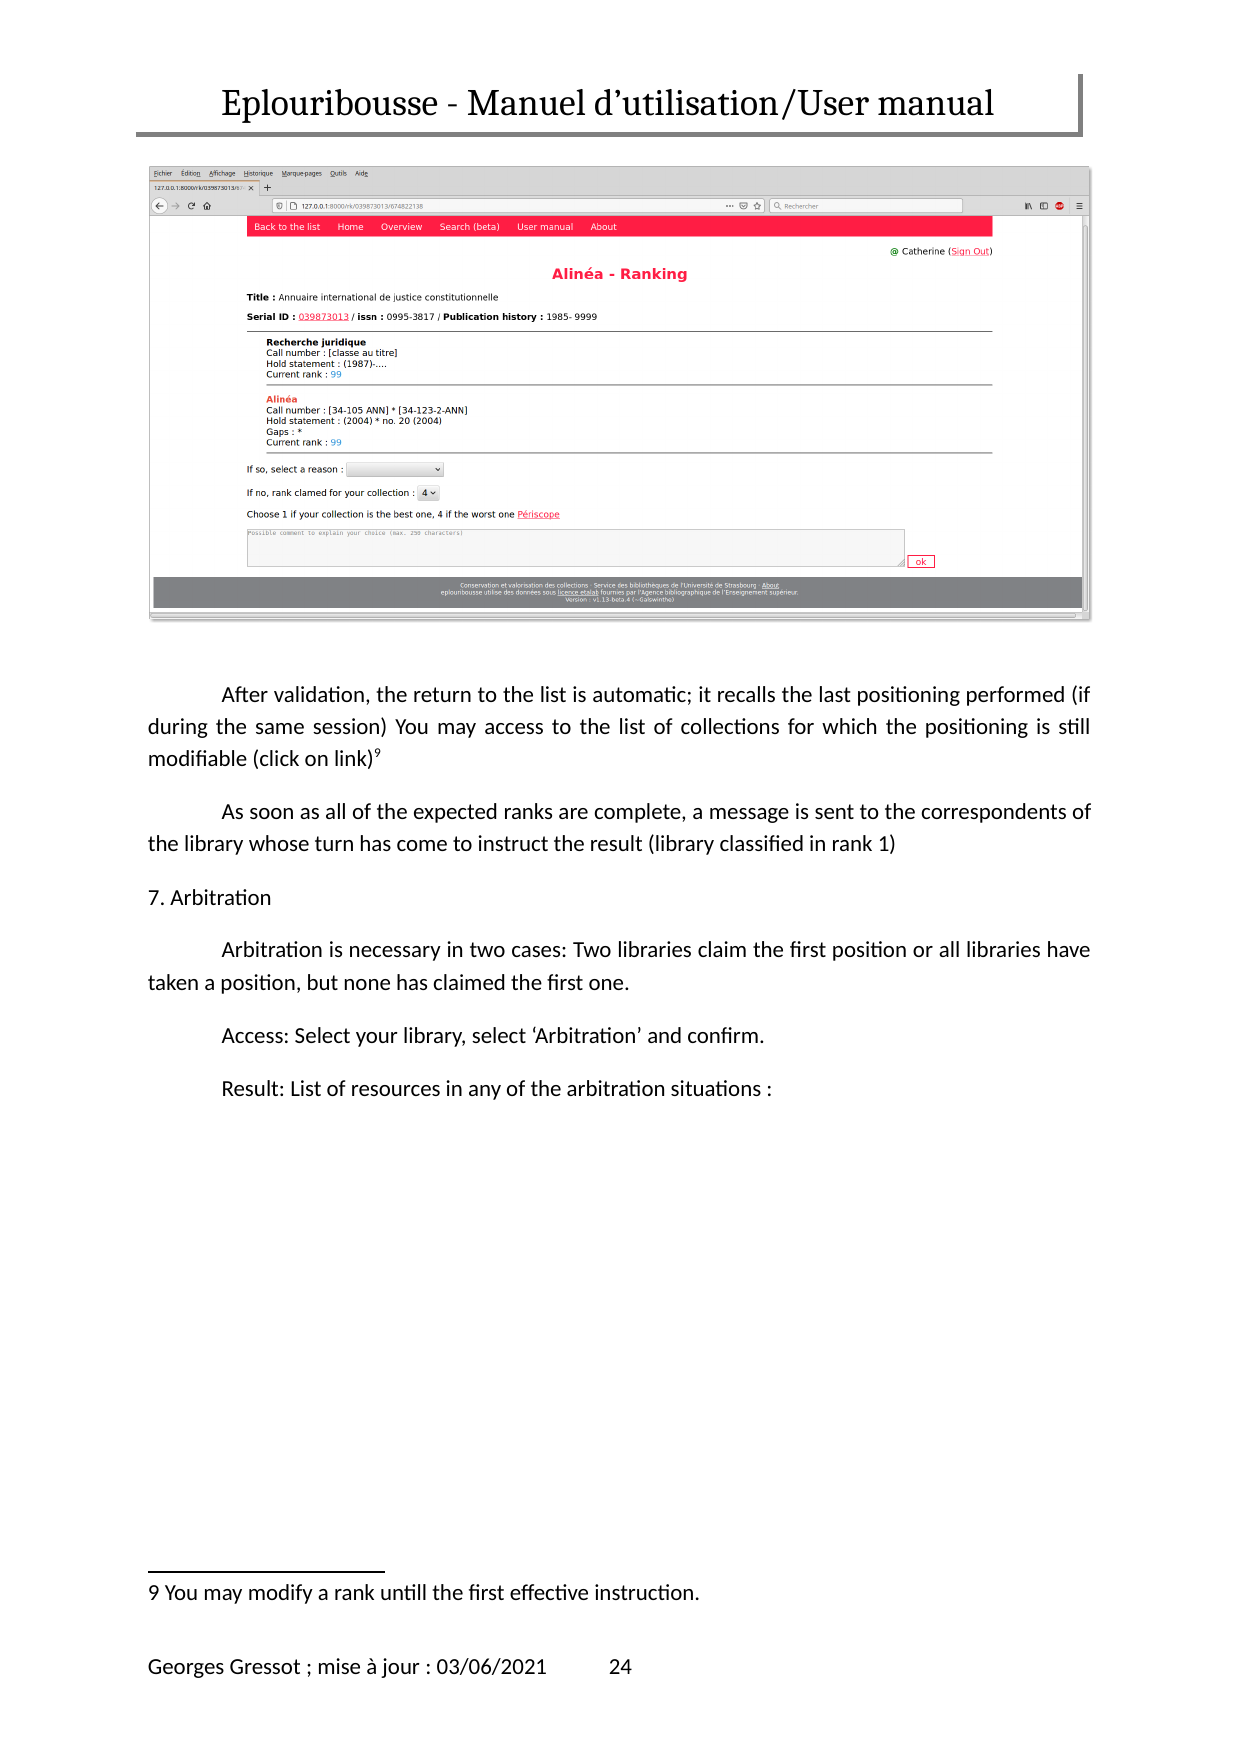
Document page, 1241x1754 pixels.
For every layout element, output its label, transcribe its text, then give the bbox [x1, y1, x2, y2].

text As soon as all of the expected ranks are complete, a message is sent to the correspondents of the library whose turn has come to instruct the result (library classified in rank 1) [148, 797, 1093, 858]
text You may modify a rank untill the first effective instruction. [148, 1578, 1093, 1606]
text 7. Arbitration [148, 883, 1093, 911]
text Result: List of resources in any of the arbitration situations : [148, 1074, 1093, 1102]
text After validation, the return to the list is automatic; it recalls the last positioning performed (if during the same session) You may access to the list of collections for which the positioning is still modifiable (click on link) [148, 680, 1093, 772]
text Arbitration is necessary in two cases: Two libraries claim the first position or all libraries have taken a position, but none has claimed the first one. [148, 936, 1093, 996]
text Access: Select your library, select ‘Arbitration’ and confirm. [148, 1021, 1093, 1049]
picture [147, 164, 1093, 623]
